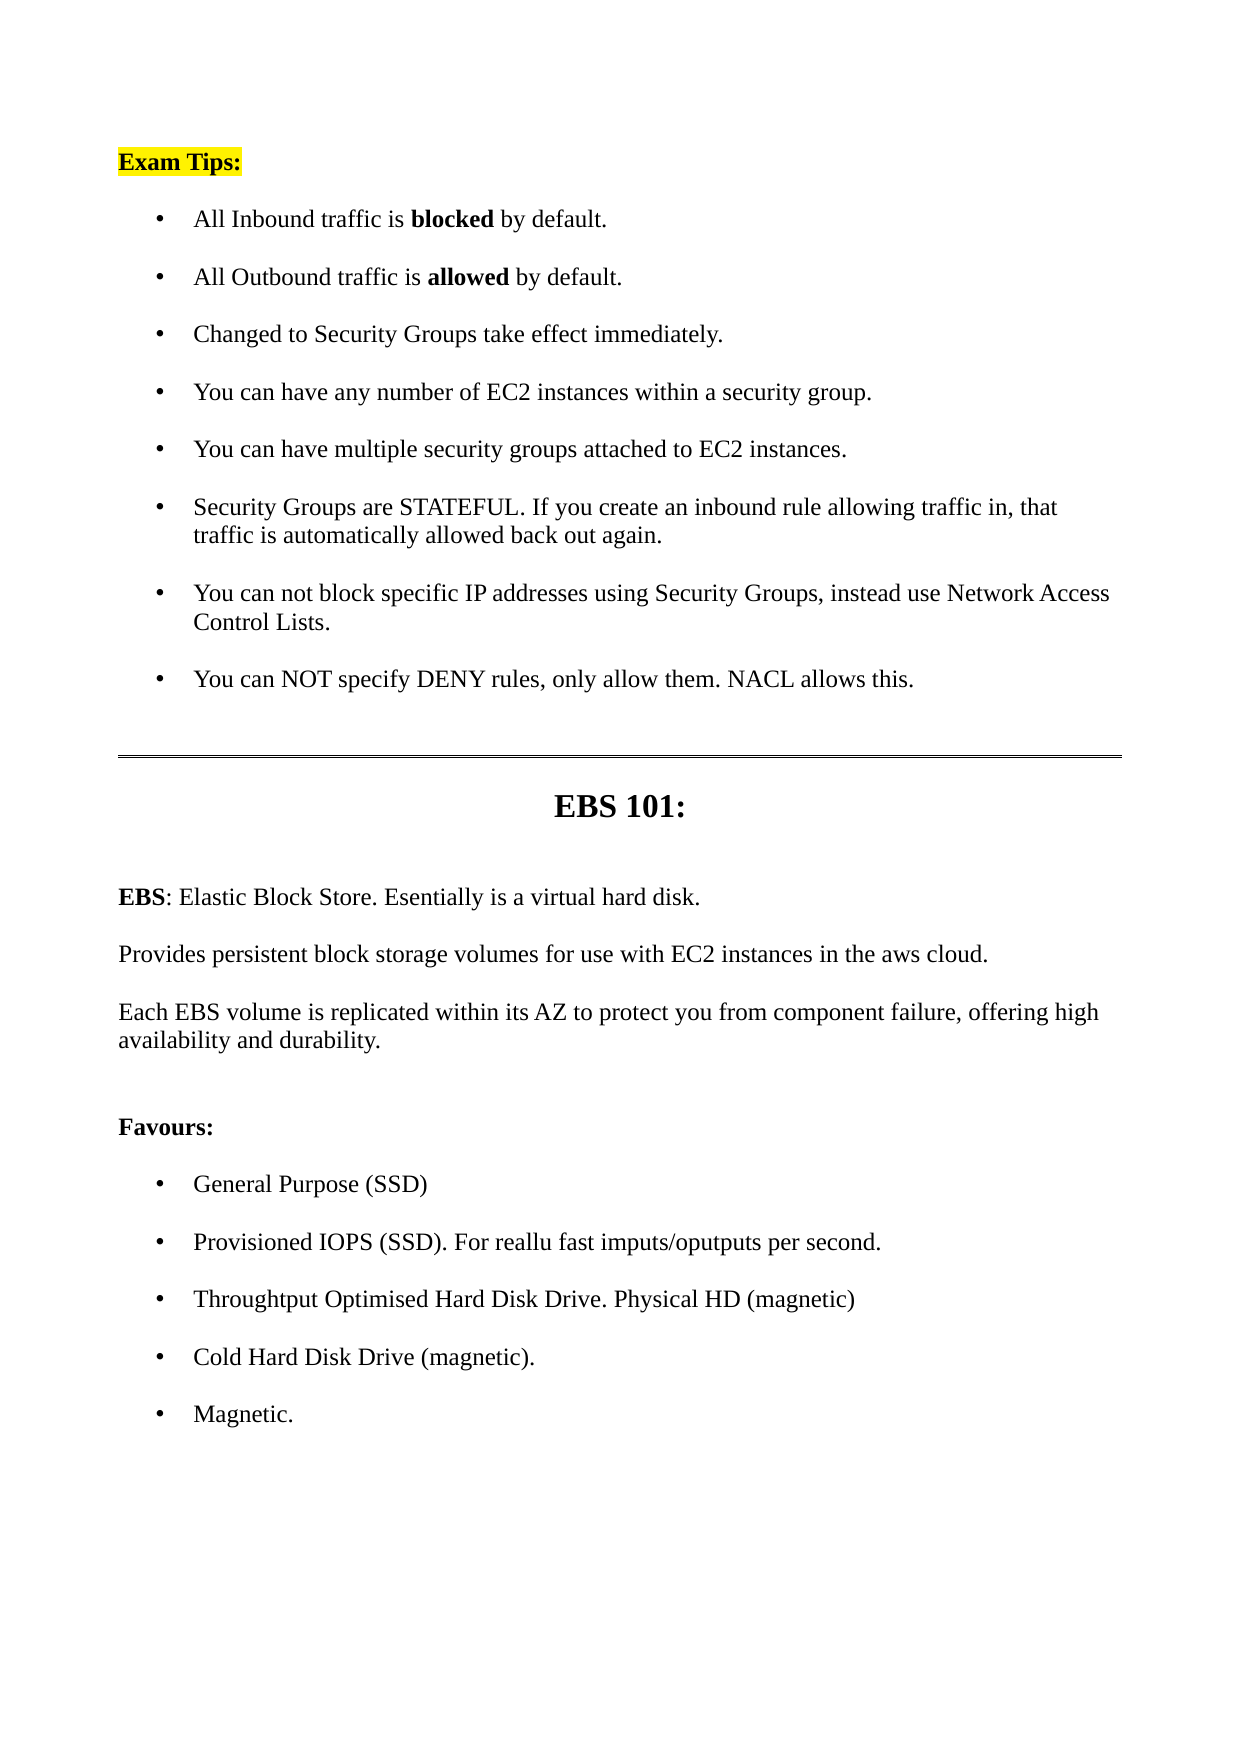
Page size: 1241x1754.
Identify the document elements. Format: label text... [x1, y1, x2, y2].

list All Inbound traffic is blocked by default. [156, 204, 1122, 233]
list Security Groups are STATEFUL. If you create an inbound rule allowing traffic in, that traffic is automatically allowed back out again. [156, 492, 1122, 549]
text Each EBS volume is replicated within its AZ to protect you from component failure, offering high availability and durability. [118, 997, 1122, 1054]
list General Purpose (SSD) [156, 1169, 1122, 1198]
list Changed to Security Groups take effect immediately. [156, 319, 1122, 348]
list You can NOT specify DENY rules, only allow them. NACL allows this. [156, 664, 1122, 693]
list All Outbound traffic is allowed by default. [156, 262, 1122, 291]
list You can have multiple security groups attached to EC2 instances. [156, 434, 1122, 463]
list You can have any number of EC2 instances within a security group. [156, 377, 1122, 406]
text Exam Tips: [118, 147, 1122, 176]
list Throughtput Optimised Hard Disk Drive. Physical HD (magnetic) [156, 1284, 1122, 1313]
text Favours: [118, 1112, 1122, 1141]
text EBS: Elastic Block Store. Esentially is a virtual hard disk. [118, 882, 1122, 911]
list Cold Hard Disk Drive (magnetic). [156, 1342, 1122, 1371]
list Magnetic. [156, 1399, 1122, 1428]
list You can not block specific IP addresses using Security Groups, instead use Network Access Control Lists. [156, 578, 1122, 636]
text Provides persistent block storage volumes for use with EC2 instances in the aws cloud. [118, 939, 1122, 968]
text EBS 101: [118, 786, 1122, 824]
list Provisioned IOPS (SSD). For reallu fast imputs/oputputs per second. [156, 1227, 1122, 1256]
